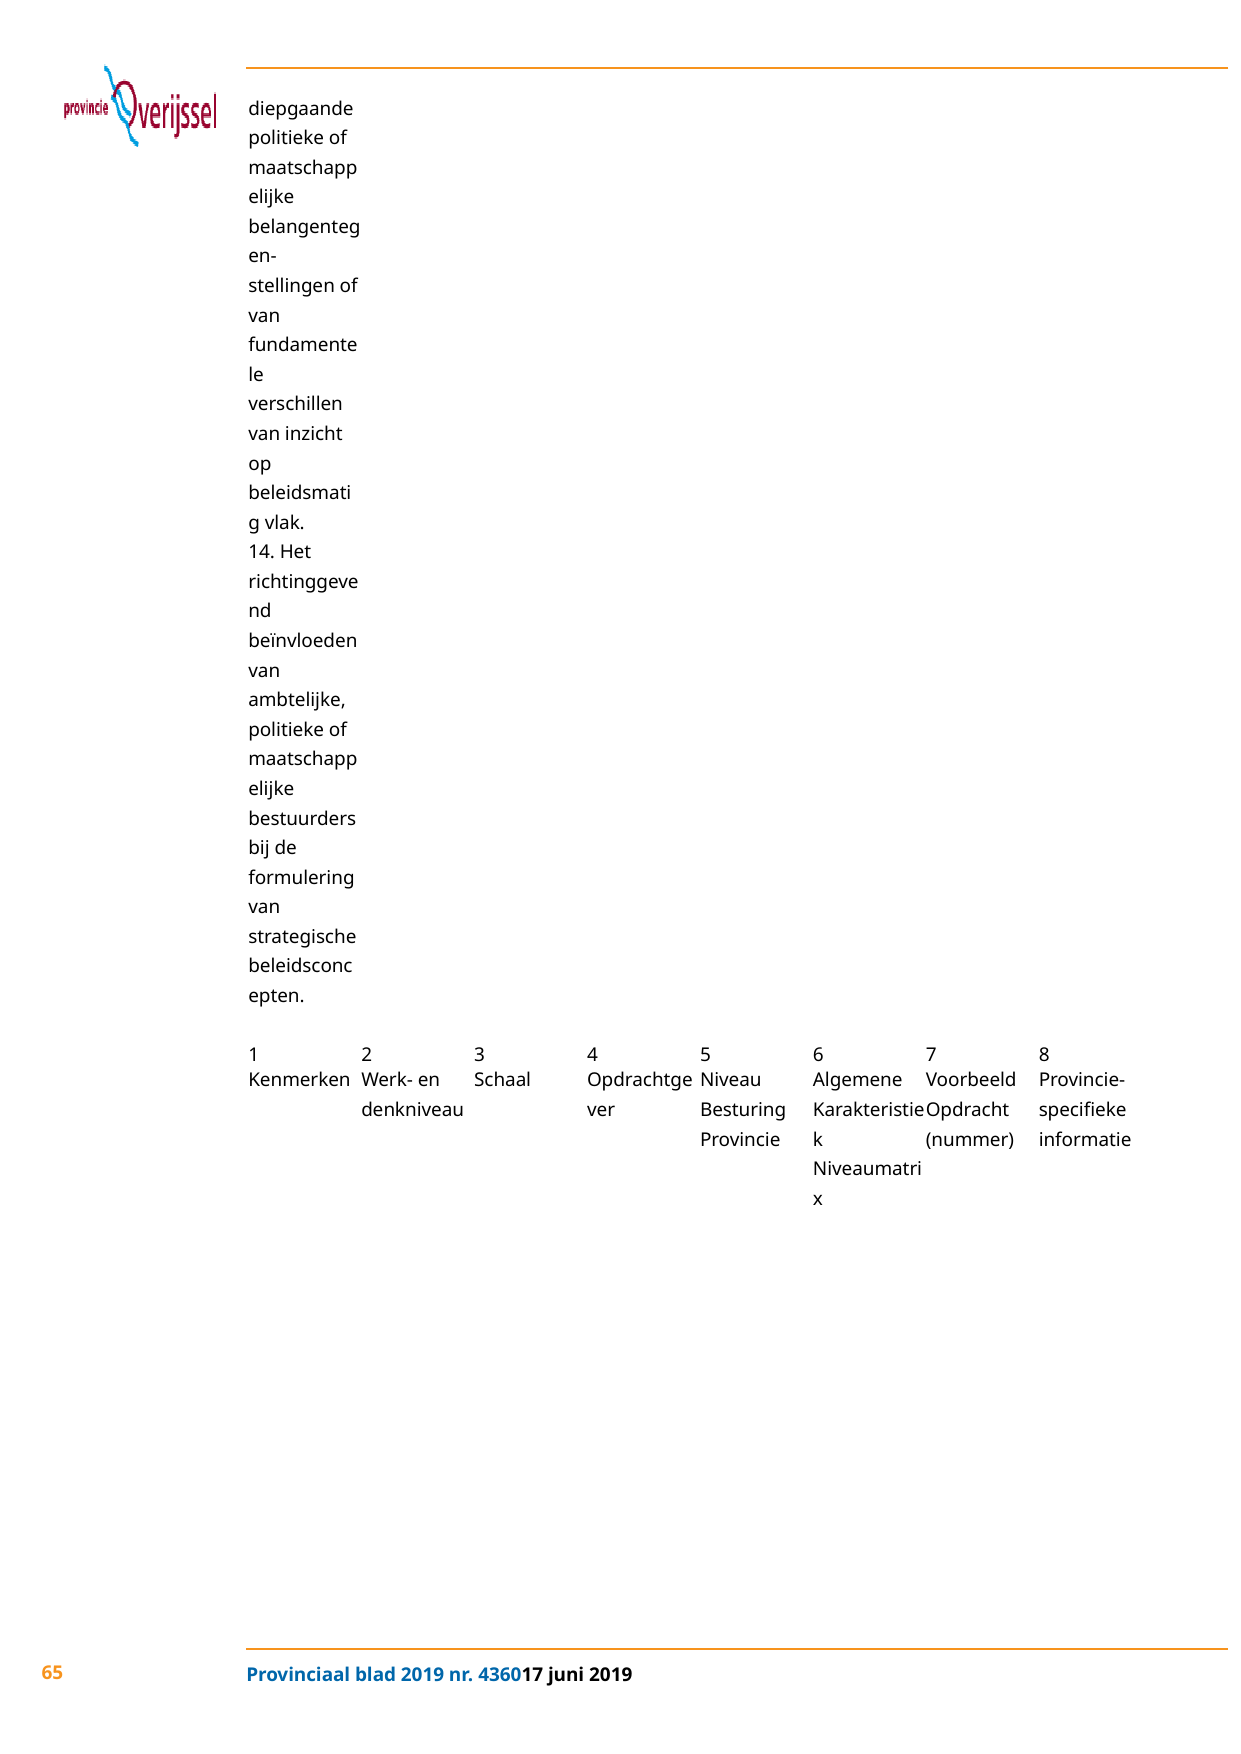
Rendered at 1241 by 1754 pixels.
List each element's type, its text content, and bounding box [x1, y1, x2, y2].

picture [41, 47, 231, 172]
table_cell [926, 95, 1038, 1008]
table_cell [587, 95, 700, 1008]
table_cell Voorbeeld Opdracht (nummer) [926, 1067, 1038, 1211]
table_cell [1039, 95, 1152, 1008]
table_header 1 [248, 1041, 361, 1067]
table_cell [474, 95, 587, 1008]
table_header 7 [926, 1041, 1038, 1067]
table_cell [700, 95, 813, 1008]
table_cell [361, 95, 474, 1008]
table_header 5 [700, 1041, 813, 1067]
table_cell Provincie-specifieke informatie [1039, 1067, 1152, 1211]
table_cell Werk- en denkniveau [361, 1067, 474, 1211]
table_cell diepgaande politieke of maatschappelijke belangentegen-stellingen of van fundamentele verschillen van inzicht op beleidsmatig vlak. 14. Het richtinggevend beïnvloeden van ambtelijke, politieke of maatschappelijke bestuurders bij de formulering van strategische beleidsconcepten. [248, 95, 361, 1008]
table_header 6 [813, 1041, 926, 1067]
table_cell Niveau Besturing Provincie [700, 1067, 813, 1211]
table_header 8 [1039, 1041, 1152, 1067]
table_header 2 [361, 1041, 474, 1067]
table_cell Schaal [474, 1067, 587, 1211]
table_header 3 [474, 1041, 587, 1067]
table_cell Kenmerken [248, 1067, 361, 1211]
table_cell [813, 95, 926, 1008]
table_header 4 [587, 1041, 700, 1067]
table_cell Algemene Karakteristiek Niveaumatrix [813, 1067, 926, 1211]
table_cell Opdrachtgever [587, 1067, 700, 1211]
